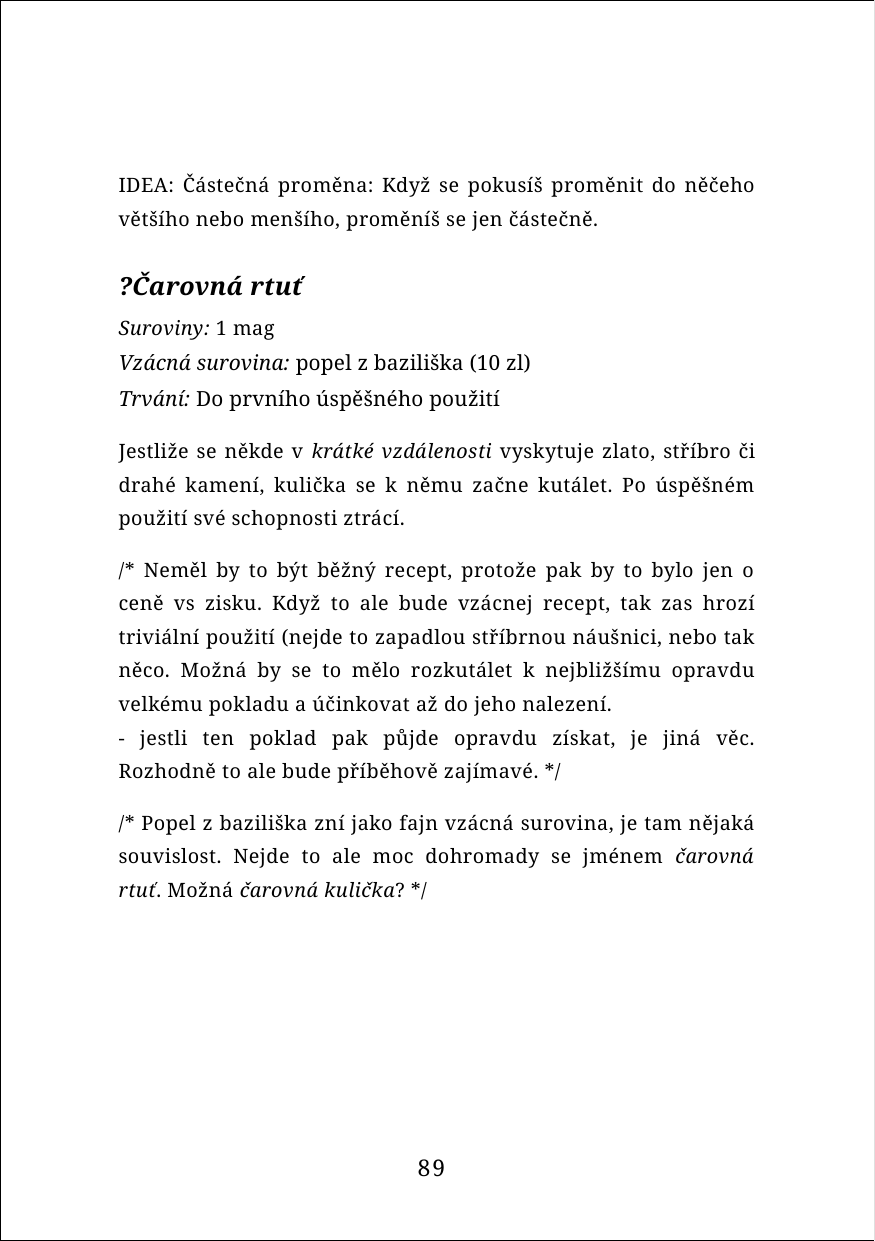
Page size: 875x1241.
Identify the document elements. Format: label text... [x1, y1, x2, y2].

text Jestliže se někde v krátké vzdálenosti vyskytuje zlato, stříbro či drahé kamení, kulička se k němu začne kutálet. Po úspěšném použití své schopnosti ztrácí. [118, 437, 756, 531]
text IDEA: Částečná proměna: Když se pokusíš proměnit do něčeho většího nebo menšího, proměníš se jen částečně. [118, 172, 756, 232]
text /* Neměl by to být běžný recept, protože pak by to bylo jen o ceně vs zisku. Když to ale bude vzácnej recept, tak zas hrozí triviální použití (nejde to zapadlou stříbrnou náušnici, nebo tak něco. Možná by se to mělo rozkutálet k nejbližšímu opravdu velkému pokladu a účinkovat až do jeho nalezení. - jestli ten poklad pak půjde opravdu získat, je jiná věc. Rozhodně to ale bude příběhově zajímavé. */ [118, 556, 756, 785]
subtitle ?Čarovná rtuť [118, 268, 756, 303]
text Suroviny: 1 mag Vzácná surovina: popel z baziliška (10 zl) Trvání: Do prvního úspěšného použití [118, 314, 756, 412]
text /* Popel z baziliška zní jako fajn vzácná surovina, je tam nějaká souvislost. Nejde to ale moc dohromady se jménem čarovná rtuť. Možná čarovná kulička? */ [118, 809, 756, 903]
